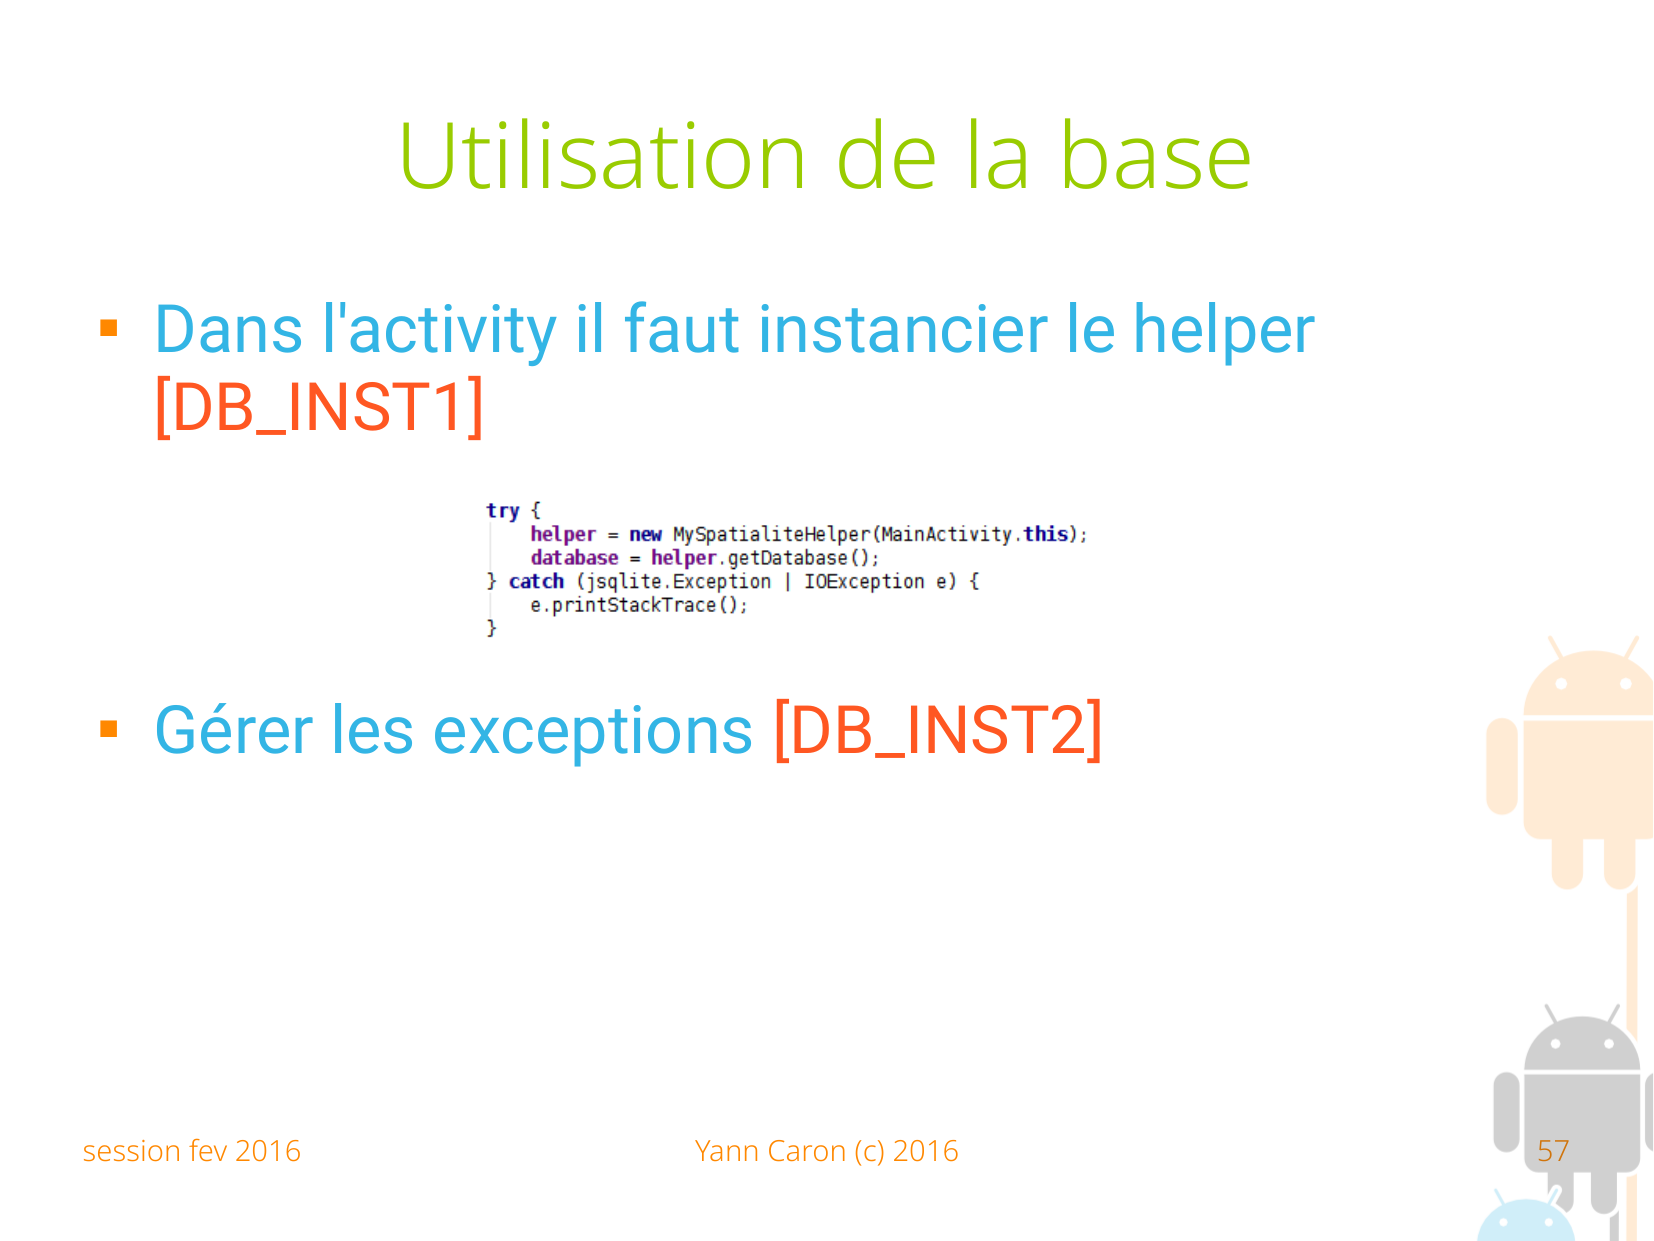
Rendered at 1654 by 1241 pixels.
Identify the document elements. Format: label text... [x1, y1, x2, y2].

list Dans l'activity il faut instancier le helper [DB_INST1] Gérer les exceptions [DB_INST2] [82, 290, 1571, 1010]
picture [240, 423, 1654, 1241]
title Utilisation de la base [82, 49, 1571, 257]
picture [471, 491, 1182, 646]
